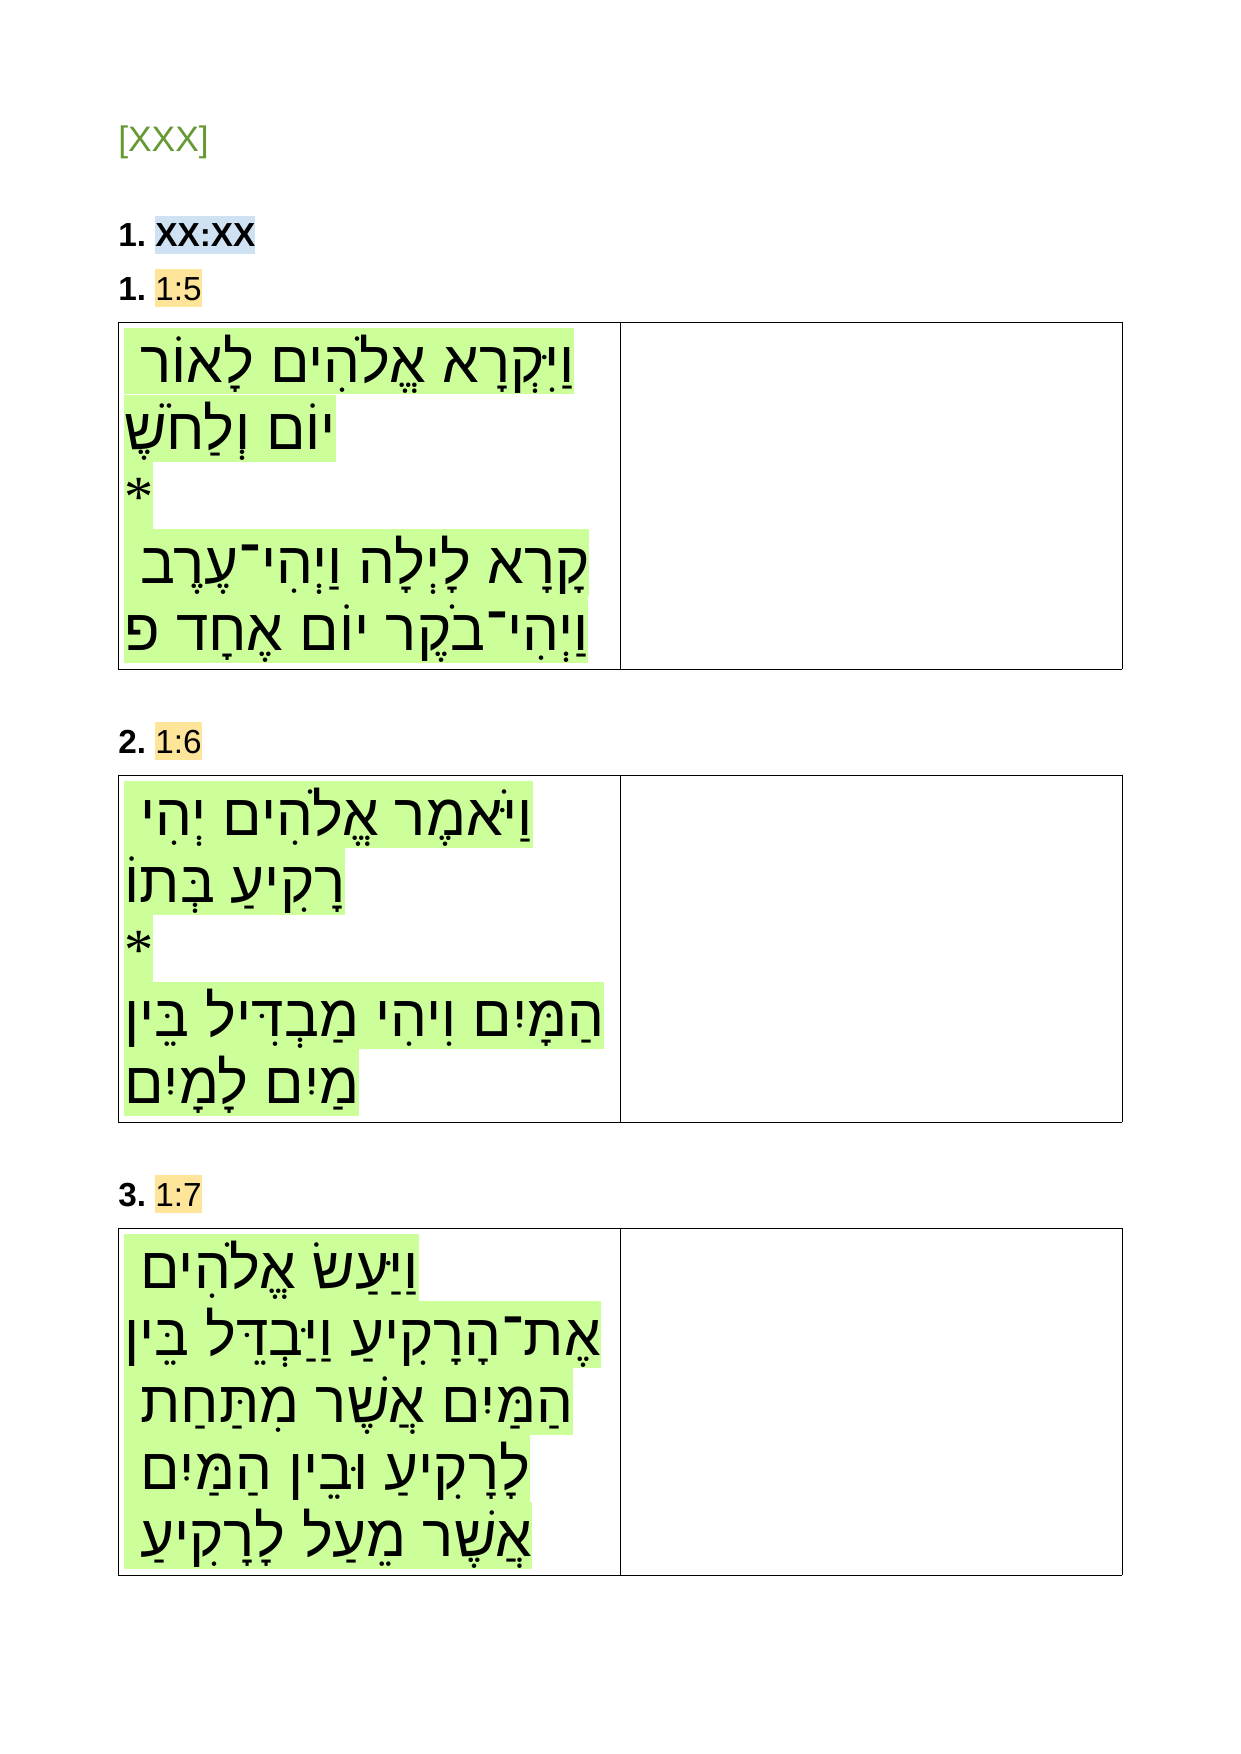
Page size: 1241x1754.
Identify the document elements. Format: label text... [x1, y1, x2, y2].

text [XXX] [118, 118, 1122, 159]
table_header [621, 323, 1122, 668]
text 1. 1:5 [118, 268, 1122, 307]
table_header [621, 1229, 1122, 1575]
table_header [621, 776, 1122, 1122]
table_header וַיֹּאמֶר אֱלֹהִים יְהִי רָקִיעַ בְּתוֹ * הַמָּיִם וִיהִי מַבְדִּיל בֵּין מַיִם לָמָיִם [119, 776, 620, 1122]
text 2. 1:6 [118, 722, 1122, 760]
table_header וַיַּעַשׂ אֱלֹהִים אֶת־הָרָקִיעַ וַיַּבְדֵּל בֵּין הַמַּיִם אֲשֶׁר מִתַּחַת לָרָקִיעַ וּבֵין הַמַּיִם אֲשֶׁר מֵעַל לָרָקִיעַ [119, 1229, 620, 1575]
text 1. XX:XX [118, 216, 1122, 254]
text 3. 1:7 [118, 1175, 1122, 1213]
table_header וַיִּקְרָא אֱלֹהִים לָאוֹר יוֹם וְלַחֹשֶׁ * קָרָא לָיְלָה וַיְהִי־עֶרֶב וַיְהִי־בֹקֶר יוֹם אֶחָד פ [119, 323, 620, 668]
